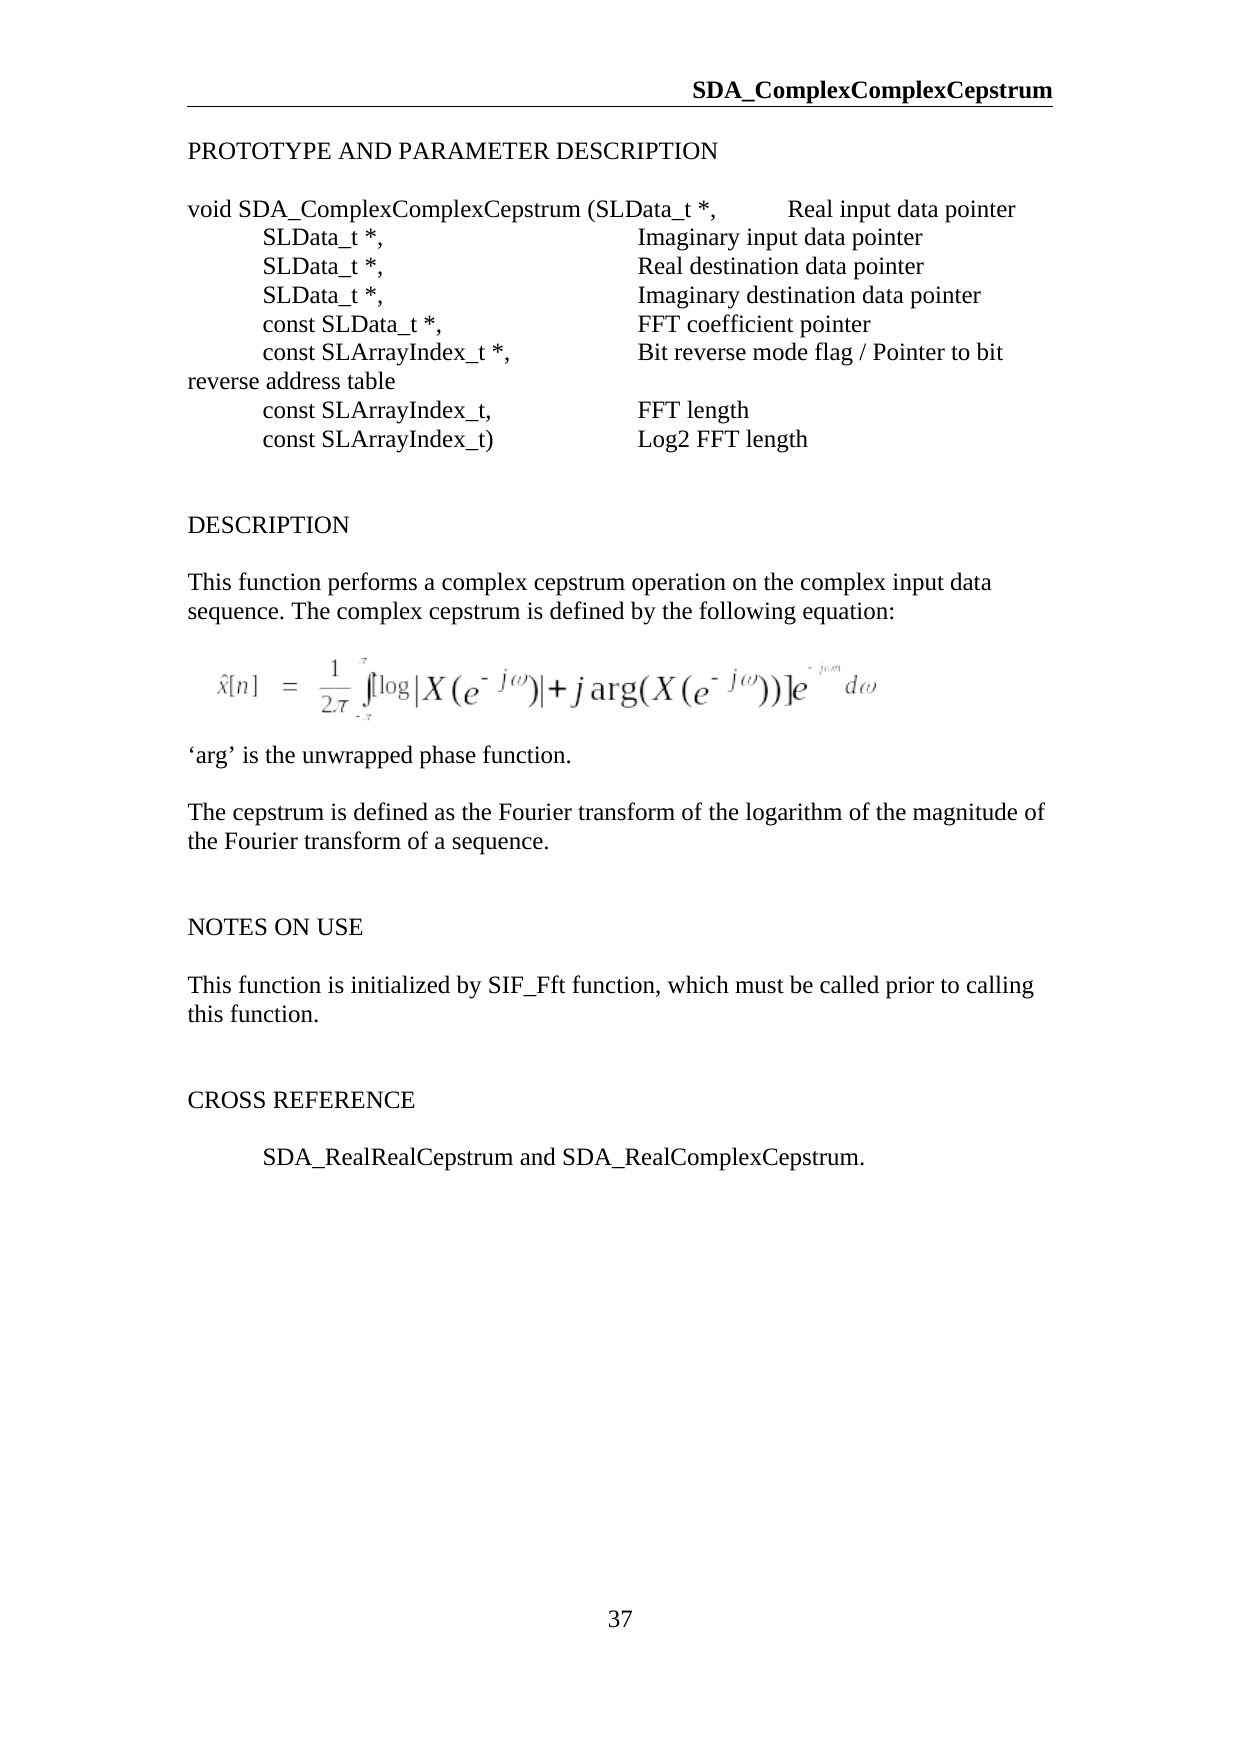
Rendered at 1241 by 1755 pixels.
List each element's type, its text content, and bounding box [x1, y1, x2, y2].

text This function is initialized by SIF_Fft function, which must be called prior to calling this function. [187, 970, 1053, 1027]
text void SDA_ComplexComplexCepstrum (SLData_t *, Real input data pointer [187, 194, 1053, 222]
text PROTOTYPE AND PARAMETER DESCRIPTION [187, 136, 1053, 165]
text const SLArrayIndex_t) Log2 FFT length [187, 424, 1053, 452]
subtitle SDA_ComplexComplexCepstrum [187, 75, 1053, 106]
text const SLArrayIndex_t *, Bit reverse mode flag / Pointer to bit reverse address table [187, 337, 1053, 395]
text const SLArrayIndex_t, FFT length [187, 395, 1053, 424]
text ‘arg’ is the unwrapped phase function. [187, 740, 1053, 769]
text const SLData_t *, FFT coefficient pointer [187, 309, 1053, 337]
text SLData_t *, Imaginary input data pointer [187, 222, 1053, 251]
text SLData_t *, Real destination data pointer [187, 251, 1053, 280]
text SLData_t *, Imaginary destination data pointer [187, 280, 1053, 309]
text This function performs a complex cepstrum operation on the complex input data sequence. The complex cepstrum is defined by the following equation: [187, 567, 1053, 625]
text DESCRIPTION [187, 510, 1053, 539]
text NOTES ON USE [187, 912, 1053, 941]
text SDA_RealRealCepstrum and SDA_RealComplexCepstrum. [187, 1142, 1053, 1171]
text The cepstrum is defined as the Fourier transform of the logarithm of the magnitude of the Fourier transform of a sequence. [187, 797, 1053, 855]
text CROSS REFERENCE [187, 1085, 1053, 1114]
